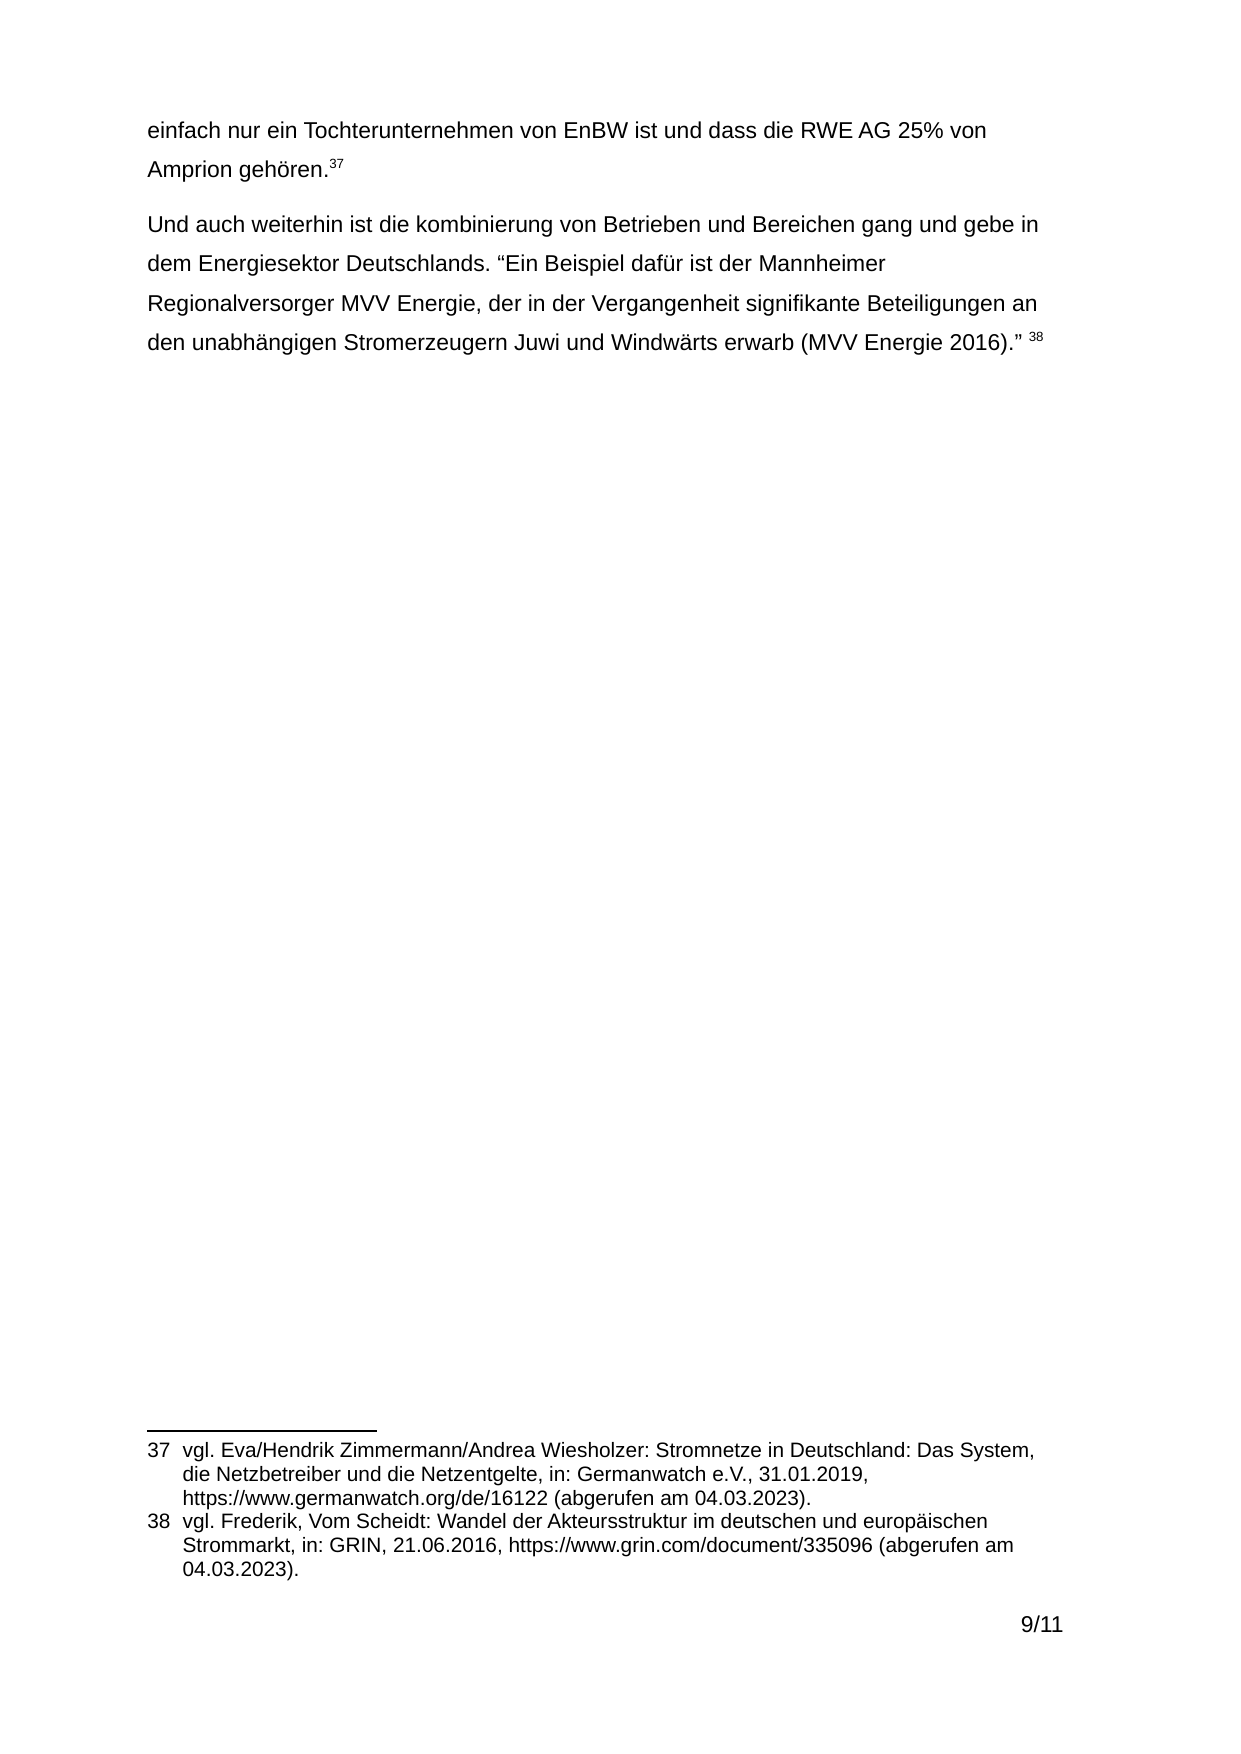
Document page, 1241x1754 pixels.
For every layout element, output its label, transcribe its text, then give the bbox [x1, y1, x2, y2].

text Und auch weiterhin ist die kombinierung von Betrieben und Bereichen gang und gebe in dem Energiesektor Deutschlands. “Ein Beispiel dafür ist der Mannheimer Regionalversorger MVV Energie, der in der Vergangenheit signifikante Beteiligungen an den unabhängigen Stromerzeugern Juwi und Windwärts erwarb (MVV Energie 2016).” [147, 211, 1063, 356]
text vgl. Frederik, Vom Scheidt: Wandel der Akteursstruktur im deutschen und europäischen Strommarkt, in: GRIN, 21.06.2016, https://www.grin.com/document/335096 (abgerufen am 04.03.2023). [147, 1509, 1063, 1581]
text einfach nur ein Tochterunternehmen von EnBW ist und dass die RWE AG 25% von Amprion gehören. [147, 117, 1063, 183]
text vgl. Eva/Hendrik Zimmermann/Andrea Wiesholzer: Stromnetze in Deutschland: Das System, die Netzbetreiber und die Netzentgelte, in: Germanwatch e.V., 31.01.2019, https://www.germanwatch.org/de/16122 (abgerufen am 04.03.2023). [147, 1437, 1063, 1509]
